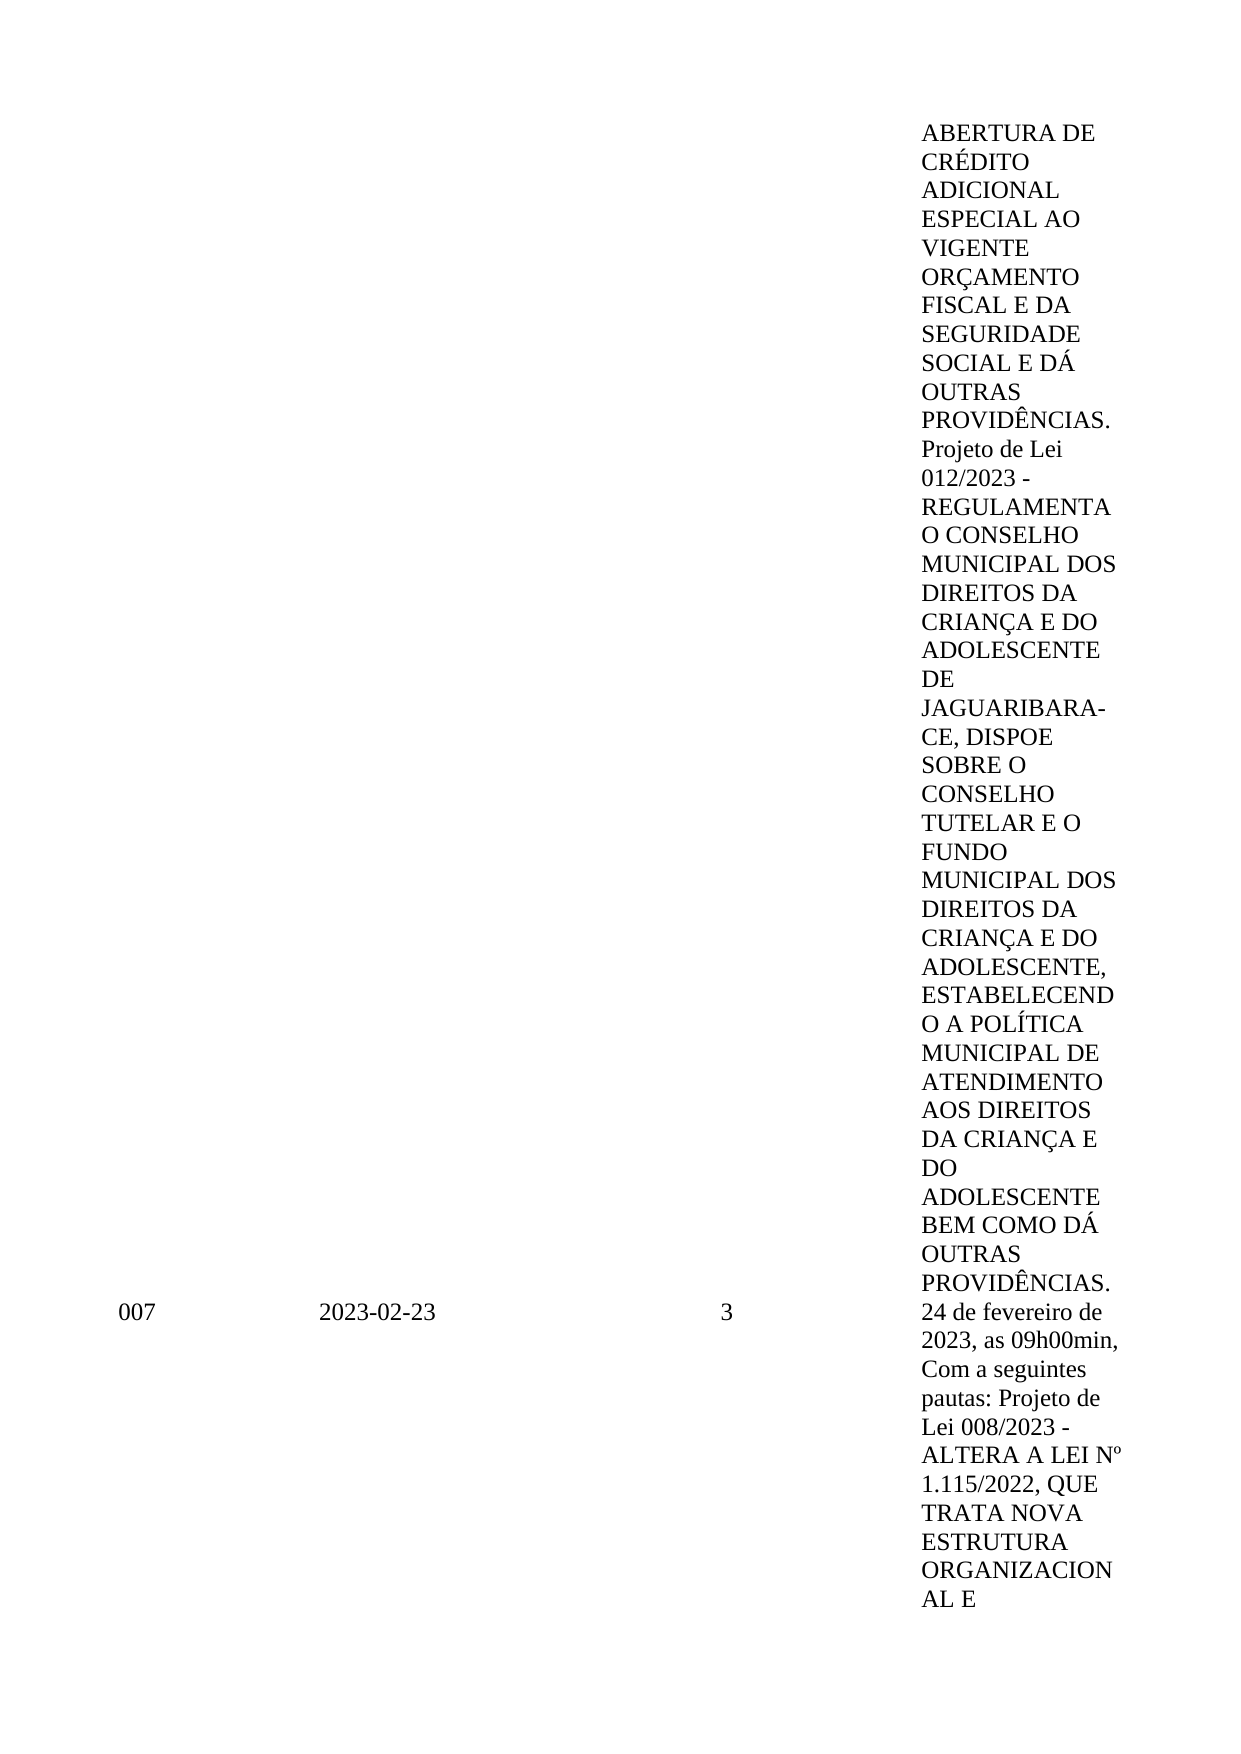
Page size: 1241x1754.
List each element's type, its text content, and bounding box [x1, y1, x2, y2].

table_cell [520, 1297, 720, 1613]
table_cell [319, 118, 519, 1297]
table_cell [720, 118, 921, 1297]
table_cell 2023-02-23 [319, 1297, 519, 1613]
table_cell 3 [720, 1297, 921, 1613]
table_cell ABERTURA DE CRÉDITO ADICIONAL ESPECIAL AO VIGENTE ORÇAMENTO FISCAL E DA SEGURIDADE SOCIAL E DÁ OUTRAS PROVIDÊNCIAS. Projeto de Lei 012/2023 - REGULAMENTA O CONSELHO MUNICIPAL DOS DIREITOS DA CRIANÇA E DO ADOLESCENTE DE JAGUARIBARA-CE, DISPOE SOBRE O CONSELHO TUTELAR E O FUNDO MUNICIPAL DOS DIREITOS DA CRIANÇA E DO ADOLESCENTE, ESTABELECENDO A POLÍTICA MUNICIPAL DE ATENDIMENTO AOS DIREITOS DA CRIANÇA E DO ADOLESCENTE BEM COMO DÁ OUTRAS PROVIDÊNCIAS. [921, 118, 1122, 1297]
table_cell [520, 118, 720, 1297]
table_cell 24 de fevereiro de 2023, as 09h00min, Com a seguintes pautas: Projeto de Lei 008/2023 -ALTERA A LEI Nº 1.115/2022, QUE TRATA NOVA ESTRUTURA ORGANIZACIONAL E [921, 1297, 1122, 1613]
table_cell [118, 118, 319, 1297]
table_cell 007 [118, 1297, 319, 1613]
